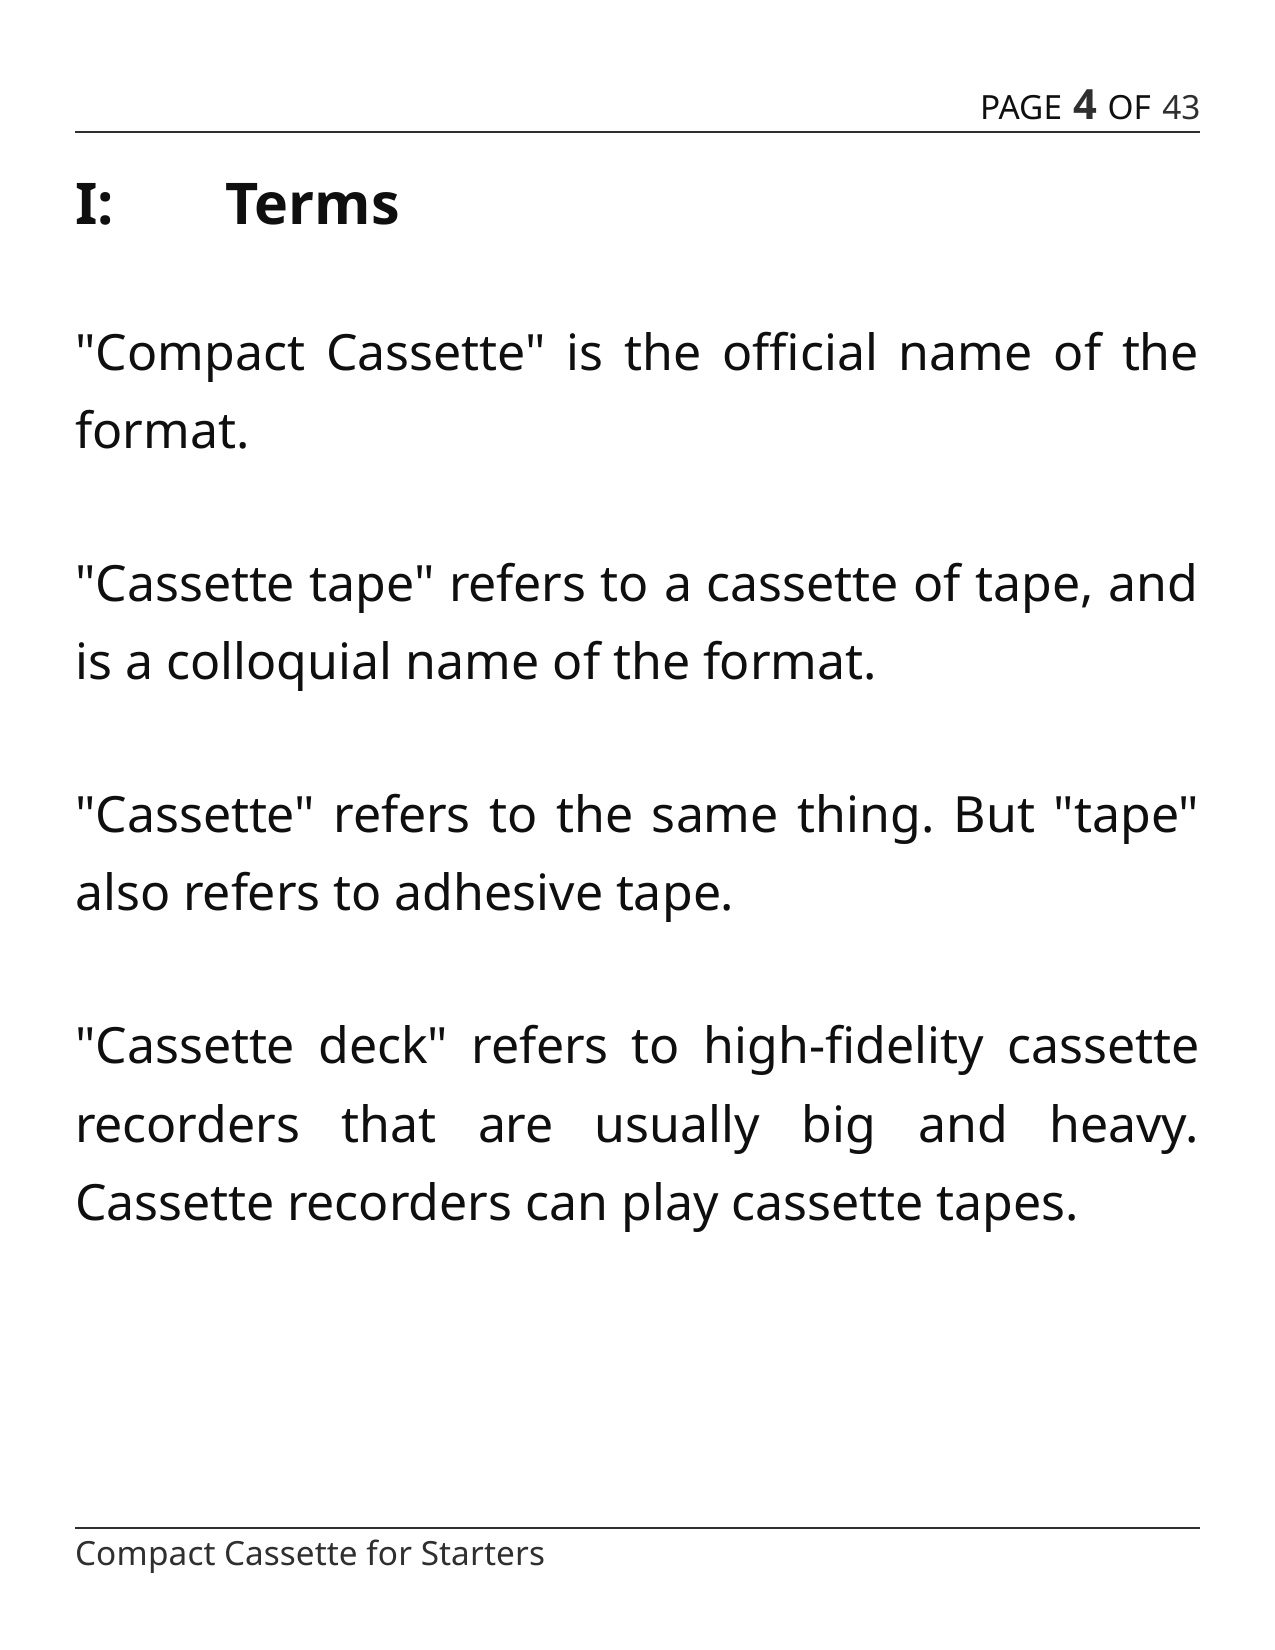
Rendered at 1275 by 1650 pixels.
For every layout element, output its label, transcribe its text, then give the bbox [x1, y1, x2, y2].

subtitle I: Terms [75, 163, 1200, 242]
text "Cassette tape" refers to a cassette of tape, and is a colloquial name of the format. [75, 548, 1200, 694]
text "Compact Cassette" is the official name of the format. [75, 317, 1200, 463]
text "Cassette deck" refers to high-fidelity cassette recorders that are usually big and heavy. Cassette recorders can play cassette tapes. [75, 1010, 1200, 1234]
text "Cassette" refers to the same thing. But "tape" also refers to adhesive tape. [75, 779, 1200, 925]
